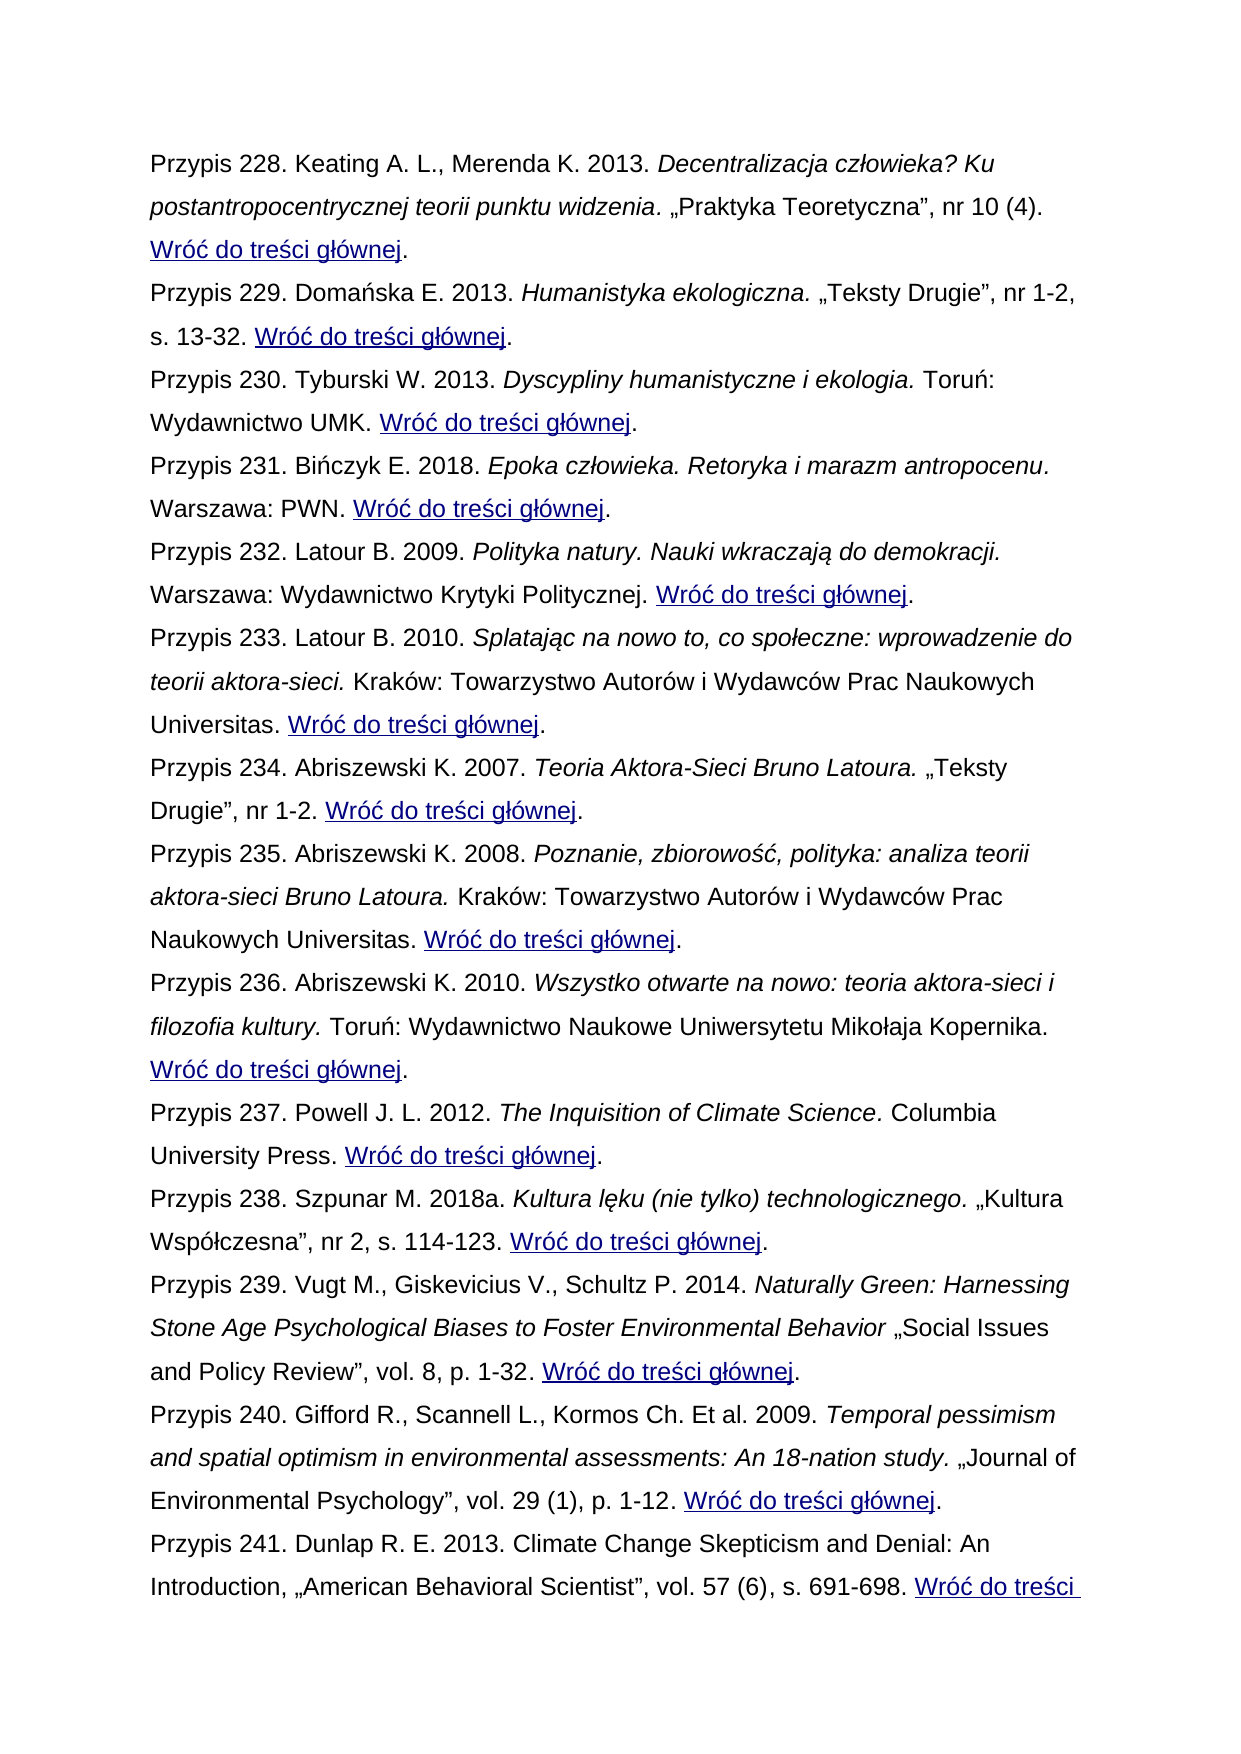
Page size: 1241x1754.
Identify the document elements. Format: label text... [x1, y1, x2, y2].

text Przypis 236. Abriszewski K. 2010. Wszystko otwarte na nowo: teoria aktora-sieci i filozofia kultury. Toruń: Wydawnictwo Naukowe Uniwersytetu Mikołaja Kopernika. Wróć do treści głównej. [150, 968, 1091, 1083]
text Przypis 229. Domańska E. 2013. Humanistyka ekologiczna. „Teksty Drugie”, nr 1-2, s. 13-32. Wróć do treści głównej. [150, 278, 1091, 350]
text Przypis 239. Vugt M., Giskevicius V., Schultz P. 2014. Naturally Green: Harnessing Stone Age Psychological Biases to Foster Environmental Behavior „Social Issues and Policy Review”, vol. 8, p. 1-32. Wróć do treści głównej. [150, 1270, 1091, 1385]
text Przypis 233. Latour B. 2010. Splatając na nowo to, co społeczne: wprowadzenie do teorii aktora-sieci. Kraków: Towarzystwo Autorów i Wydawców Prac Naukowych Universitas. Wróć do treści głównej. [150, 623, 1091, 738]
text Przypis 231. Bińczyk E. 2018. Epoka człowieka. Retoryka i marazm antropocenu. Warszawa: PWN. Wróć do treści głównej. [150, 451, 1091, 523]
text Przypis 238. Szpunar M. 2018a. Kultura lęku (nie tylko) technologicznego. „Kultura Współczesna”, nr 2, s. 114-123. Wróć do treści głównej. [150, 1184, 1091, 1256]
text Przypis 241. Dunlap R. E. 2013. Climate Change Skepticism and Denial: An Introduction, „American Behavioral Scientist”, vol. 57 (6), s. 691-698. Wróć do treści [150, 1529, 1091, 1601]
text Przypis 234. Abriszewski K. 2007. Teoria Aktora-Sieci Bruno Latoura. „Teksty Drugie”, nr 1-2. Wróć do treści głównej. [150, 753, 1091, 824]
text Przypis 237. Powell J. L. 2012. The Inquisition of Climate Science. Columbia University Press. Wróć do treści głównej. [150, 1098, 1091, 1169]
text Przypis 232. Latour B. 2009. Polityka natury. Nauki wkraczają do demokracji. Warszawa: Wydawnictwo Krytyki Politycznej. Wróć do treści głównej. [150, 537, 1091, 609]
text Przypis 235. Abriszewski K. 2008. Poznanie, zbiorowość, polityka: analiza teorii aktora-sieci Bruno Latoura. Kraków: Towarzystwo Autorów i Wydawców Prac Naukowych Universitas. Wróć do treści głównej. [150, 839, 1091, 954]
text Przypis 230. Tyburski W. 2013. Dyscypliny humanistyczne i ekologia. Toruń: Wydawnictwo UMK. Wróć do treści głównej. [150, 364, 1091, 436]
text Przypis 228. Keating A. L., Merenda K. 2013. Decentralizacja człowieka? Ku postantropocentrycznej teorii punktu widzenia. „Praktyka Teoretyczna”, nr 10 (4). Wróć do treści głównej. [150, 149, 1091, 264]
text Przypis 240. Gifford R., Scannell L., Kormos Ch. Et al. 2009. Temporal pessimism and spatial optimism in environmental assessments: An 18-nation study. „Journal of Environmental Psychology”, vol. 29 (1), p. 1-12. Wróć do treści głównej. [150, 1399, 1091, 1514]
